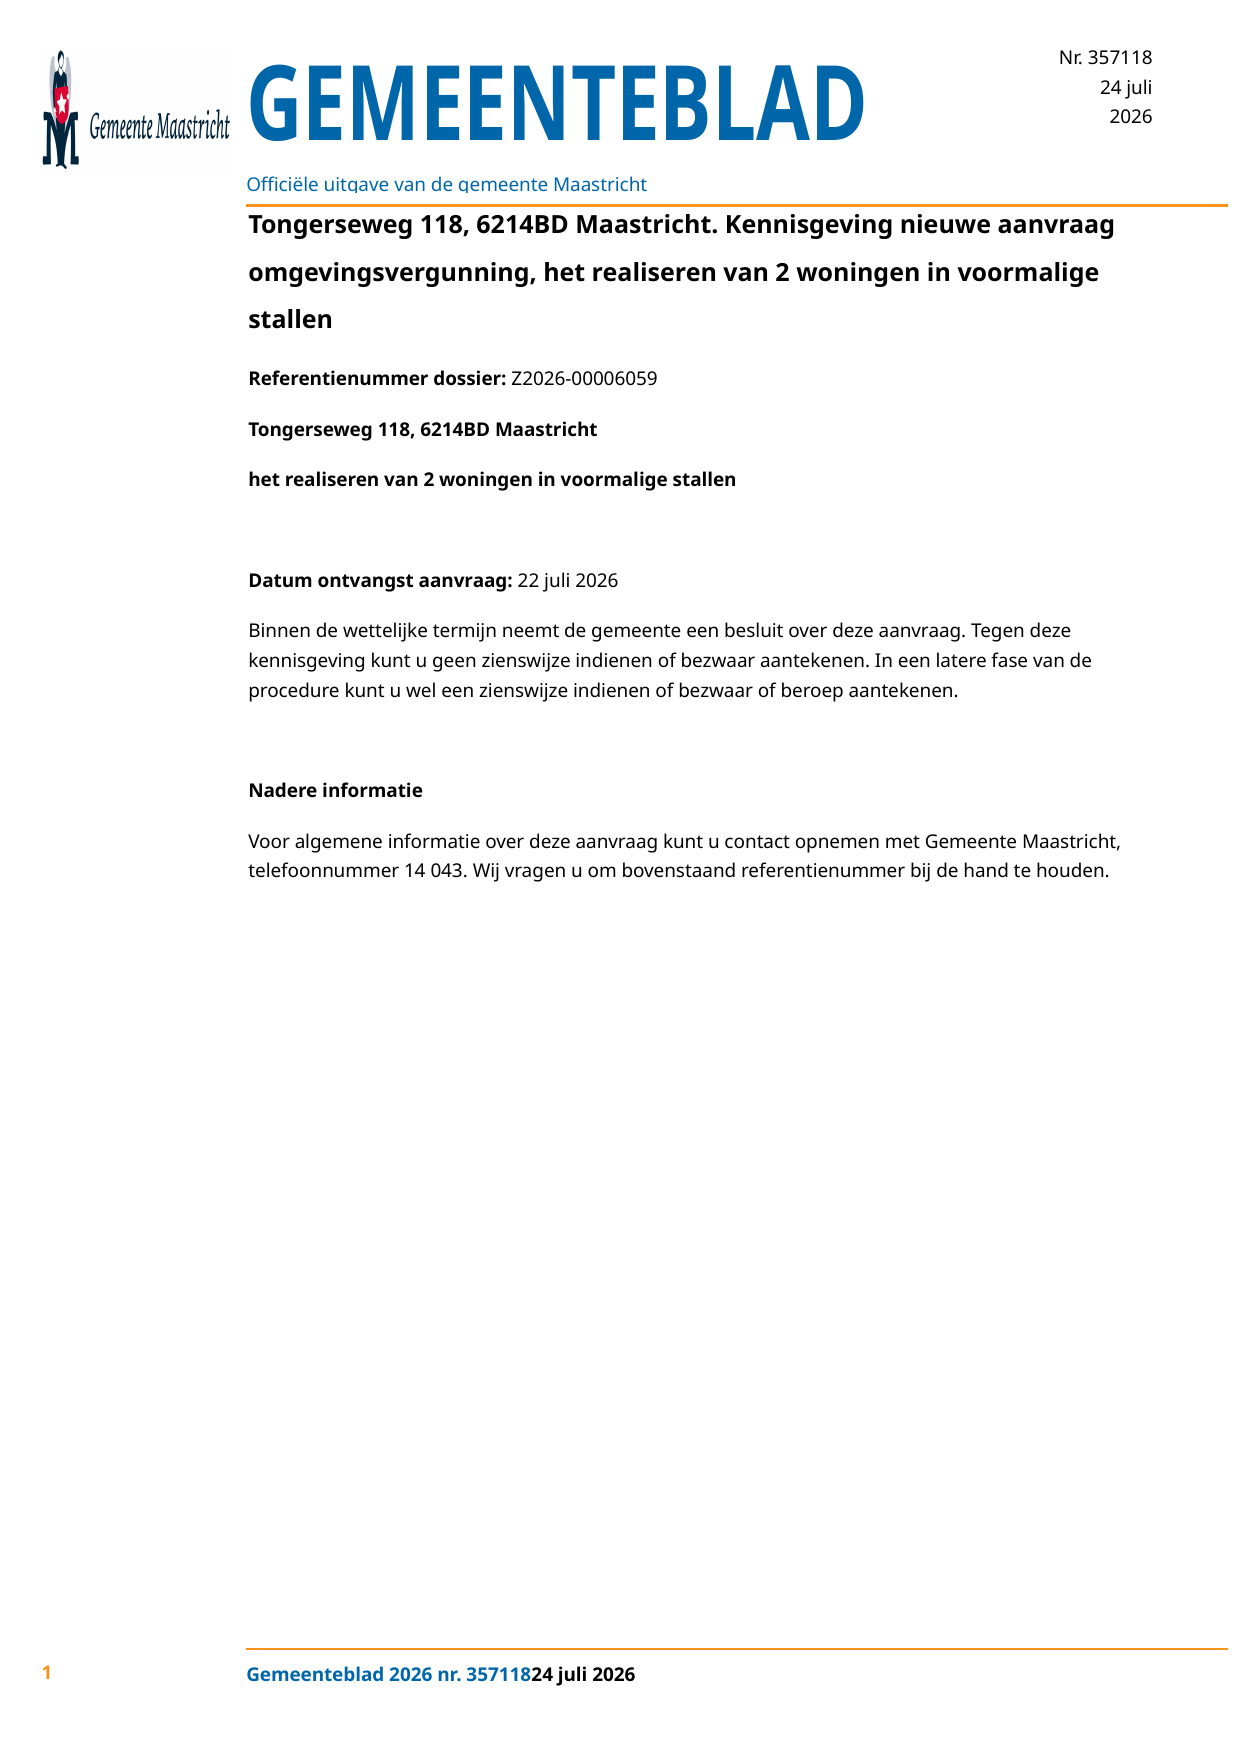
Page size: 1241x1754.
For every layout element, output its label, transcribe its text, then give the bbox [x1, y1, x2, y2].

picture [41, 47, 231, 172]
text Referentienummer dossier: Z2026-00006059 [248, 366, 1152, 391]
text Tongerseweg 118, 6214BD Maastricht. Kennisgeving nieuwe aanvraag omgevingsvergunning, het realiseren van 2 woningen in voormalige stallen [248, 207, 1152, 336]
text Nadere informatie [248, 778, 1152, 803]
text het realiseren van 2 woningen in voormalige stallen [248, 466, 1152, 492]
text Tongerseweg 118, 6214BD Maastricht [248, 416, 1152, 442]
text Binnen de wettelijke termijn neemt de gemeente een besluit over deze aanvraag. Tegen deze kennisgeving kunt u geen zienswijze indienen of bezwaar aantekenen. In een latere fase van de procedure kunt u wel een zienswijze indienen of bezwaar of beroep aantekenen. [248, 618, 1152, 702]
text Datum ontvangst aanvraag: 22 juli 2026 [248, 567, 1152, 593]
text Voor algemene informatie over deze aanvraag kunt u contact opnemen met Gemeente Maastricht, telefoonnummer 14 043. Wij vragen u om bovenstaand referentienummer bij de hand te houden. [248, 828, 1152, 883]
